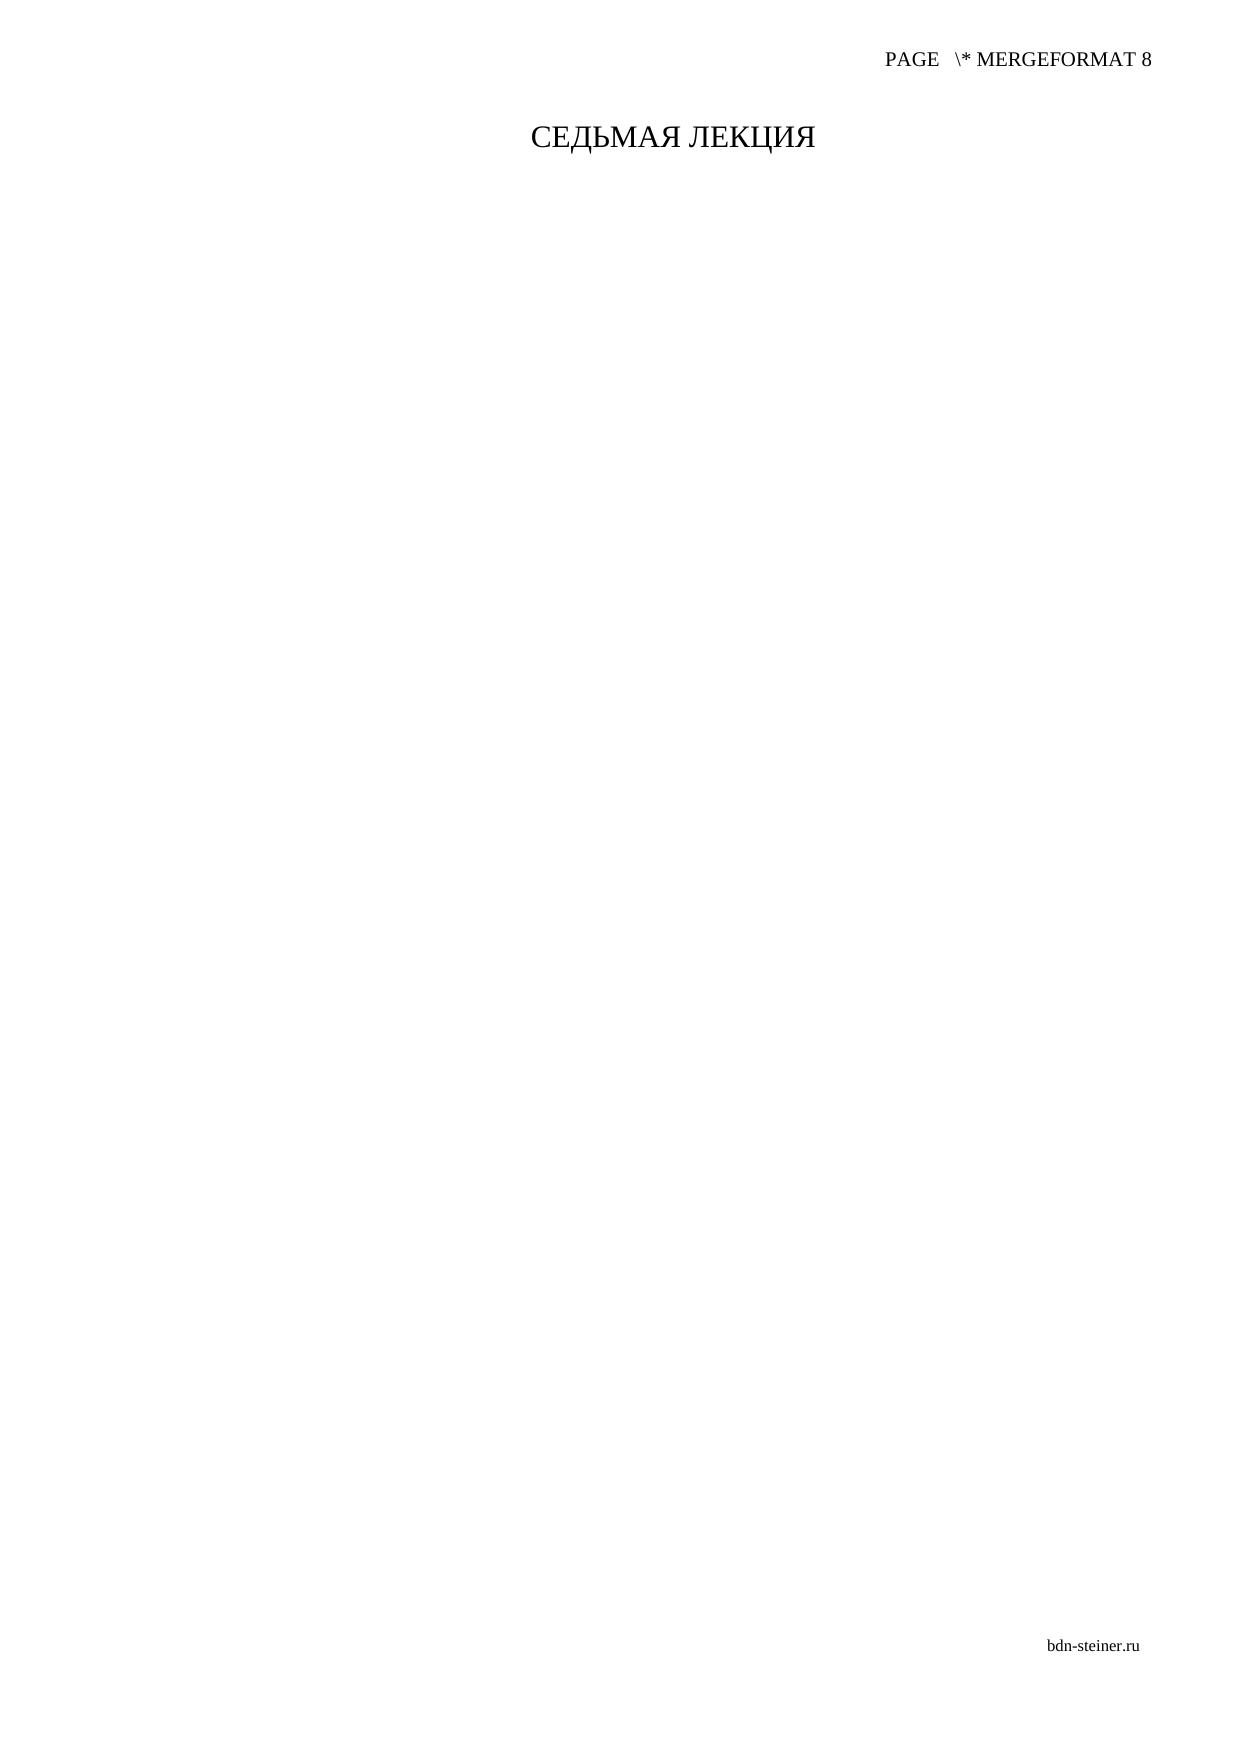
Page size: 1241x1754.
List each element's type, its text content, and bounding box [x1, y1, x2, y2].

text СЕДЬМАЯ ЛЕКЦИЯ [177, 118, 1152, 154]
